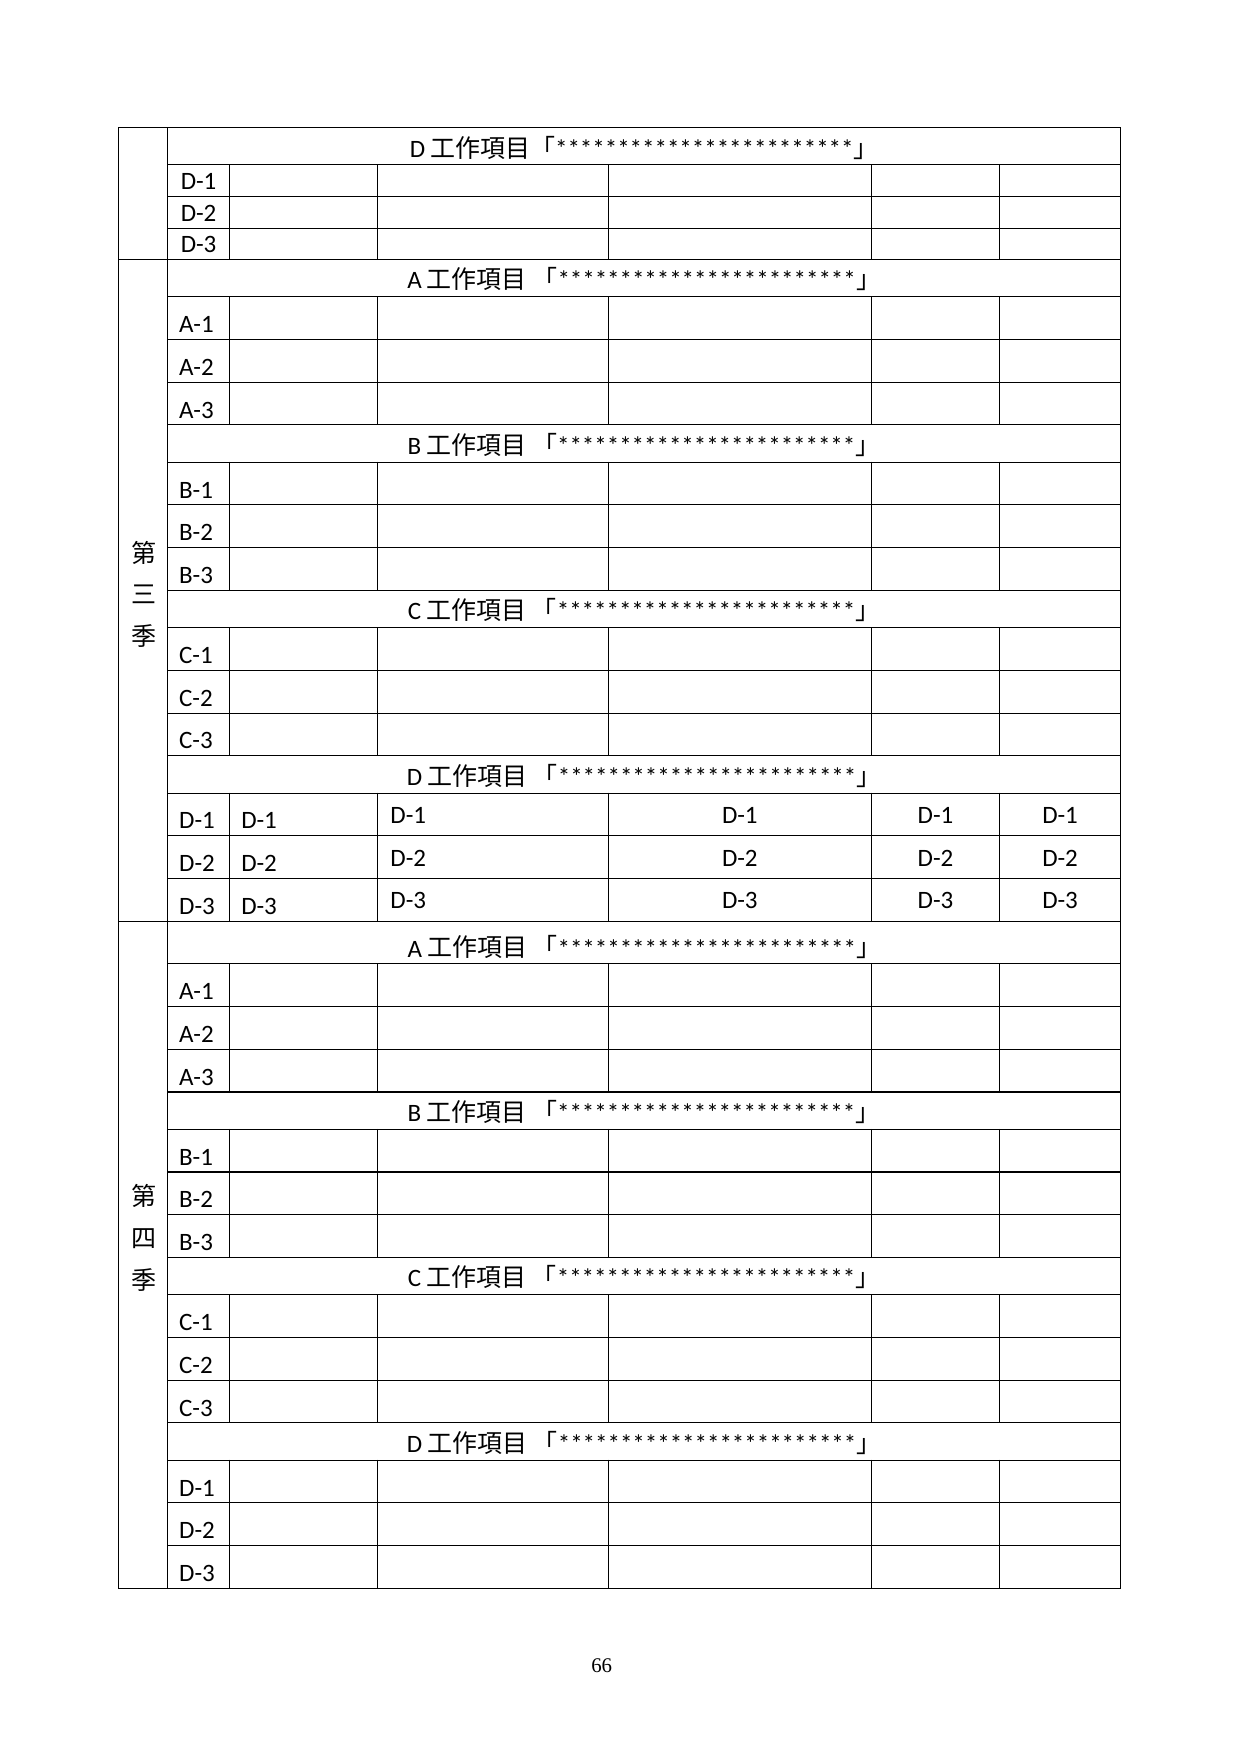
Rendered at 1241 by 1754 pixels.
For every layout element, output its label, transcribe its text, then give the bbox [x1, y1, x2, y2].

table_cell D工作項目「************************」 [168, 128, 1120, 164]
table_cell [378, 1130, 608, 1171]
table_cell A工作項目 「************************」 [168, 260, 1120, 296]
table_cell B-3 [168, 548, 229, 590]
table_cell A-3 [168, 1050, 229, 1091]
table_cell D-2 [230, 836, 377, 878]
table_cell D-2 [168, 197, 229, 227]
table_cell [609, 297, 871, 339]
table_cell D-3 [168, 879, 229, 921]
table_cell [609, 1461, 871, 1502]
table_cell [230, 628, 377, 670]
table_cell [1000, 297, 1120, 339]
table_cell D-3 [378, 879, 608, 921]
table_cell [378, 628, 608, 670]
table_cell B-1 [168, 1130, 229, 1171]
table_cell D-2 [168, 836, 229, 878]
table_cell [872, 1215, 999, 1257]
table_cell [609, 383, 871, 424]
table_cell [1000, 964, 1120, 1006]
table_cell A工作項目 「************************」 [168, 922, 1120, 963]
table_cell [378, 229, 608, 259]
table_cell [872, 463, 999, 504]
table_cell [872, 197, 999, 227]
table_cell [609, 229, 871, 259]
table_cell [1000, 165, 1120, 196]
table_cell [230, 714, 377, 755]
table_cell [872, 340, 999, 382]
table_cell [1000, 1546, 1120, 1588]
table_cell [230, 297, 377, 339]
table_cell [609, 628, 871, 670]
table_cell [609, 1381, 871, 1422]
table_cell [609, 1295, 871, 1337]
table_cell [1000, 1381, 1120, 1422]
table_cell [378, 964, 608, 1006]
table_cell [230, 340, 377, 382]
table_cell D-3 [1000, 879, 1120, 921]
table_cell [1000, 1173, 1120, 1214]
table_cell [230, 1503, 377, 1545]
table_cell [872, 297, 999, 339]
table_cell B-2 [168, 505, 229, 547]
table_cell [872, 1050, 999, 1091]
table_cell [1000, 229, 1120, 259]
table_cell [872, 1173, 999, 1214]
table_cell [1000, 1007, 1120, 1049]
table_cell [230, 1338, 377, 1379]
table_cell [1000, 197, 1120, 227]
table_cell [609, 1546, 871, 1588]
table_cell [378, 165, 608, 196]
table_cell D-1 [872, 794, 999, 835]
table_cell [230, 463, 377, 504]
table_cell [378, 1546, 608, 1588]
table_cell [230, 229, 377, 259]
table_cell [378, 463, 608, 504]
table_cell [872, 548, 999, 590]
table_cell [230, 1381, 377, 1422]
table_cell D-3 [609, 879, 871, 921]
table_cell A-3 [168, 383, 229, 424]
table_cell [230, 1295, 377, 1337]
table_cell [230, 165, 377, 196]
table_cell 第四季 [119, 922, 167, 1588]
table_cell [1000, 1050, 1120, 1091]
table_cell C-2 [168, 671, 229, 712]
table_cell [1000, 671, 1120, 712]
table_cell [230, 671, 377, 712]
table_cell A-1 [168, 964, 229, 1006]
table_cell [230, 1215, 377, 1257]
table_cell [378, 1050, 608, 1091]
table_cell B-3 [168, 1215, 229, 1257]
table_cell [230, 1050, 377, 1091]
table_cell B工作項目 「************************」 [168, 425, 1120, 462]
table_cell [230, 505, 377, 547]
table_cell [378, 1007, 608, 1049]
table_cell [609, 714, 871, 755]
table_cell A-2 [168, 340, 229, 382]
table_cell [609, 1050, 871, 1091]
table_cell [609, 964, 871, 1006]
table_cell [378, 1173, 608, 1214]
table_cell [378, 1215, 608, 1257]
table_cell [872, 165, 999, 196]
table_cell [872, 1295, 999, 1337]
table_cell [609, 1130, 871, 1171]
table_cell [230, 1546, 377, 1588]
table_cell [872, 1007, 999, 1049]
table_cell [872, 1130, 999, 1171]
table_cell [872, 1381, 999, 1422]
table_cell D-1 [609, 794, 871, 835]
table_cell [609, 340, 871, 382]
table_cell [872, 714, 999, 755]
table_cell C-1 [168, 1295, 229, 1337]
table_cell [119, 128, 167, 259]
table_cell C-3 [168, 1381, 229, 1422]
table_cell D-3 [872, 879, 999, 921]
table_cell [378, 340, 608, 382]
table_cell [872, 1338, 999, 1379]
table_cell [230, 1173, 377, 1214]
table_cell D-1 [230, 794, 377, 835]
table_cell [378, 1461, 608, 1502]
table_cell D-2 [872, 836, 999, 878]
table_cell [230, 383, 377, 424]
table_cell 第三季 [119, 260, 167, 921]
table_cell C-2 [168, 1338, 229, 1379]
table_cell D工作項目 「************************」 [168, 1423, 1120, 1459]
table_cell D-3 [168, 229, 229, 259]
table_cell [609, 671, 871, 712]
table_cell [1000, 548, 1120, 590]
table_cell [609, 1215, 871, 1257]
table_cell C-3 [168, 714, 229, 755]
table_cell [230, 1007, 377, 1049]
table_cell D-2 [1000, 836, 1120, 878]
table_cell C-1 [168, 628, 229, 670]
table_cell [378, 1503, 608, 1545]
table_cell [872, 671, 999, 712]
table_cell [1000, 1215, 1120, 1257]
table_cell [872, 1461, 999, 1502]
table_cell [609, 463, 871, 504]
table_cell D-1 [1000, 794, 1120, 835]
table_cell D-3 [168, 1546, 229, 1588]
table_cell [1000, 1338, 1120, 1379]
table_cell A-1 [168, 297, 229, 339]
table_cell [609, 1007, 871, 1049]
table_cell [1000, 628, 1120, 670]
table_cell [872, 229, 999, 259]
table_cell [378, 1338, 608, 1379]
table_cell [609, 197, 871, 227]
table_cell [378, 383, 608, 424]
table_cell [1000, 1130, 1120, 1171]
table_cell [1000, 1295, 1120, 1337]
table_cell D-2 [609, 836, 871, 878]
table_cell B工作項目 「************************」 [168, 1093, 1120, 1129]
table_cell D-1 [168, 165, 229, 196]
table_cell [872, 1546, 999, 1588]
table_cell B-1 [168, 463, 229, 504]
table_cell [609, 1503, 871, 1545]
table_cell B-2 [168, 1173, 229, 1214]
table_cell [1000, 1461, 1120, 1502]
table_cell [378, 505, 608, 547]
table_cell [1000, 463, 1120, 504]
table_cell [1000, 714, 1120, 755]
table_cell [1000, 383, 1120, 424]
table_cell [1000, 505, 1120, 547]
table_cell [378, 548, 608, 590]
table_cell C工作項目 「************************」 [168, 1258, 1120, 1294]
table_cell D工作項目 「************************」 [168, 756, 1120, 792]
table_cell [872, 1503, 999, 1545]
table_cell [378, 197, 608, 227]
table_cell [872, 505, 999, 547]
table_cell A-2 [168, 1007, 229, 1049]
table_cell [872, 964, 999, 1006]
table_cell D-1 [168, 794, 229, 835]
table_cell D-2 [168, 1503, 229, 1545]
table_cell [378, 1381, 608, 1422]
table_cell [609, 548, 871, 590]
table_cell [378, 297, 608, 339]
table_cell [378, 714, 608, 755]
table_cell [378, 671, 608, 712]
table_cell [872, 383, 999, 424]
table_cell D-1 [378, 794, 608, 835]
table_cell [1000, 340, 1120, 382]
table_cell [1000, 1503, 1120, 1545]
table_cell [609, 1338, 871, 1379]
table_cell [609, 505, 871, 547]
table_cell [230, 1130, 377, 1171]
table_cell [230, 548, 377, 590]
table_cell D-3 [230, 879, 377, 921]
table_cell [609, 1173, 871, 1214]
table_cell D-1 [168, 1461, 229, 1502]
table_cell [230, 197, 377, 227]
table_cell [378, 1295, 608, 1337]
table_cell [609, 165, 871, 196]
table_cell [230, 1461, 377, 1502]
table_cell [872, 628, 999, 670]
table_cell D-2 [378, 836, 608, 878]
table_cell C工作項目 「************************」 [168, 591, 1120, 627]
table_cell [230, 964, 377, 1006]
